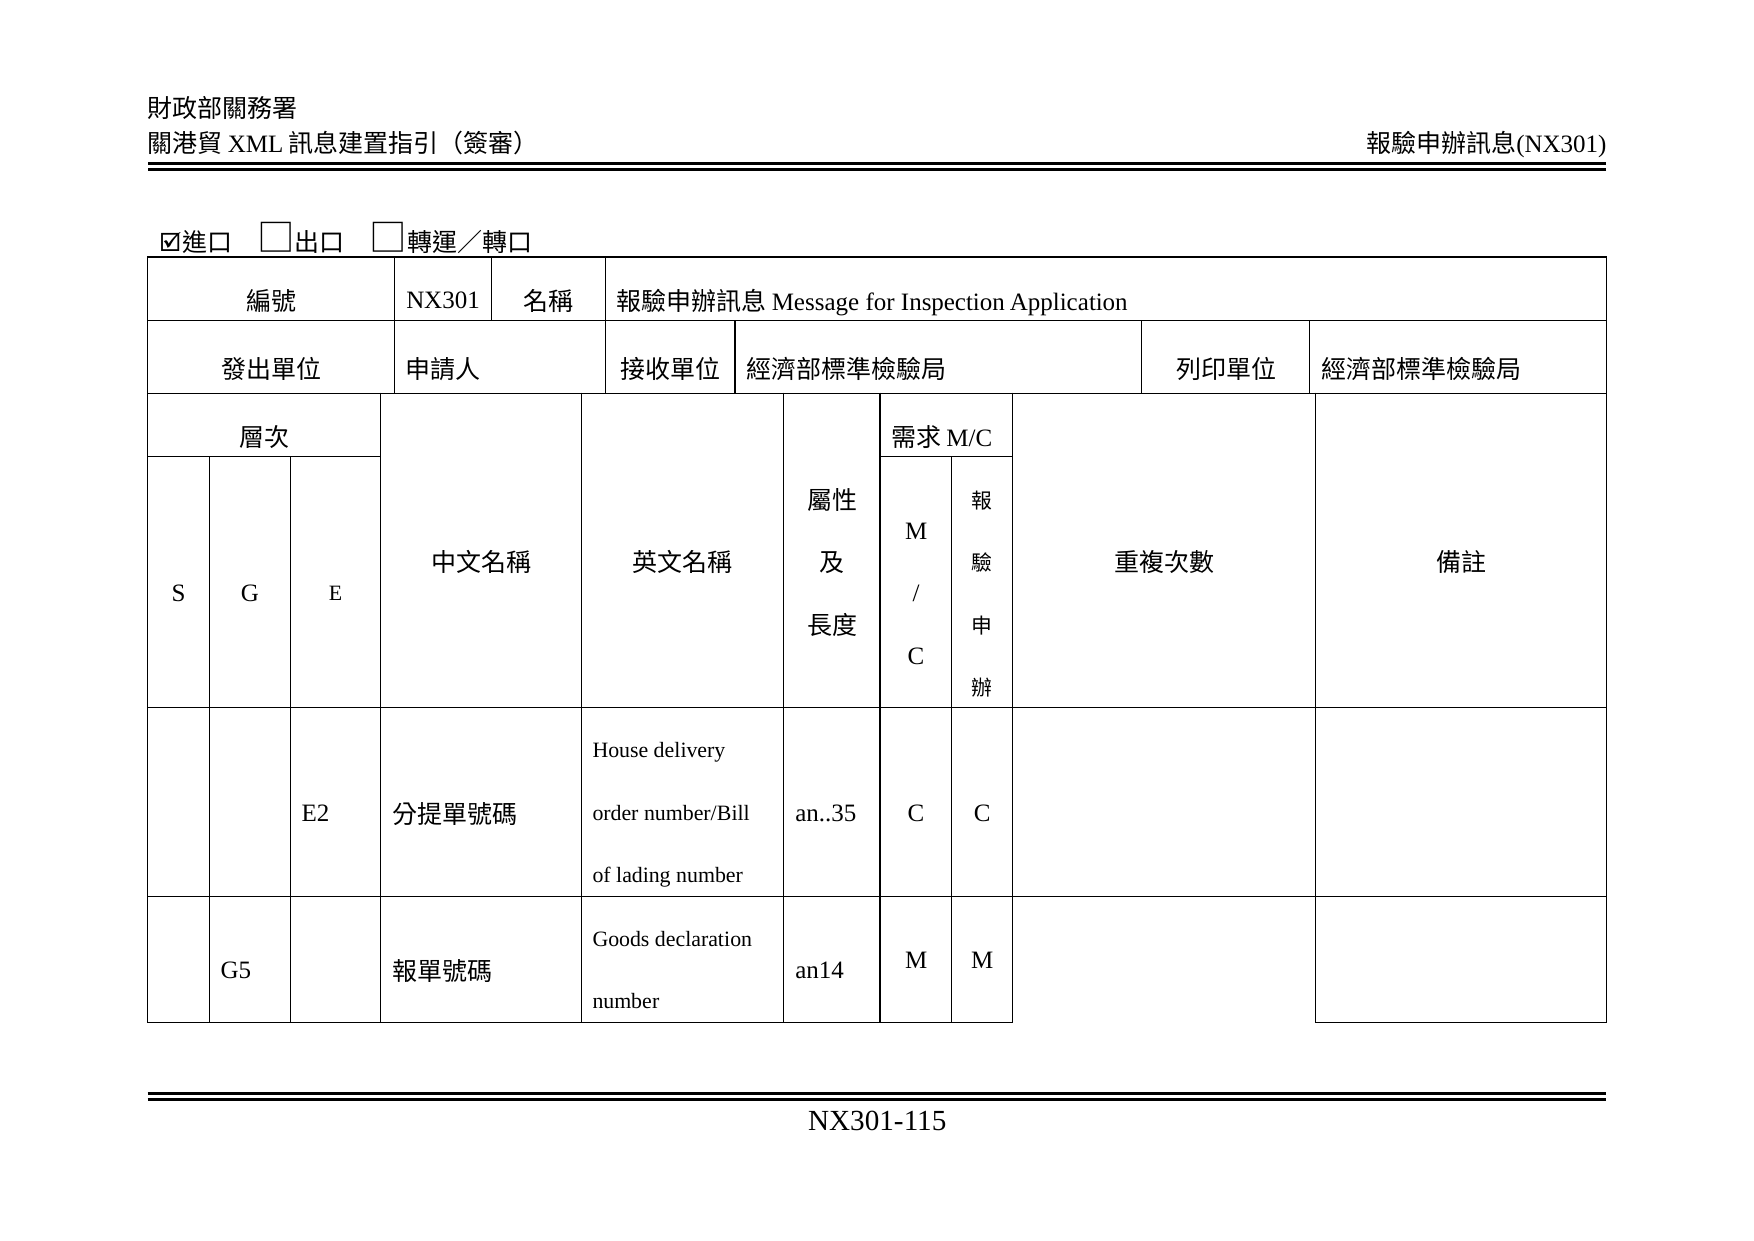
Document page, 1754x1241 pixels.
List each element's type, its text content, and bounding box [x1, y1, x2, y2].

table_cell [1090, 708, 1144, 896]
table_cell 分提單號碼 [381, 708, 581, 896]
table_cell E2 [291, 708, 380, 896]
table_cell [1144, 708, 1240, 896]
table_cell E [291, 457, 380, 707]
table_cell 中文名稱 [381, 394, 581, 707]
table_cell House delivery order number/Bill of lading number [582, 708, 783, 896]
table_cell M [881, 897, 951, 1022]
table_cell [1144, 897, 1240, 1022]
table_cell M [952, 897, 1012, 1022]
table_cell Goods declaration number [582, 897, 783, 1022]
table_cell [291, 897, 380, 1022]
table_cell 層次 [148, 394, 380, 456]
table_cell [1240, 897, 1315, 1022]
table_cell [210, 897, 290, 1022]
table_cell C [881, 708, 951, 896]
table_cell [148, 708, 209, 896]
table_cell 經濟部標準檢驗局 [736, 321, 1141, 393]
table_cell 報單號碼 [381, 897, 581, 1022]
table_header 進口 □出口 □轉運／轉口 [148, 194, 1606, 256]
table_cell an..35 [784, 708, 879, 896]
table_cell NX301 [395, 258, 491, 320]
table_cell [1013, 708, 1090, 896]
table_cell 備註 [1316, 394, 1606, 707]
table_cell 接收單位 [606, 321, 734, 393]
table_cell C [952, 708, 1012, 896]
table_cell [1316, 897, 1606, 1022]
table_cell [1013, 897, 1090, 1022]
table_cell 名稱 [492, 258, 605, 320]
table_cell [1090, 897, 1144, 1022]
table_cell 編號 [148, 258, 394, 320]
table_cell 發出單位 [148, 321, 394, 393]
table_cell [148, 897, 209, 1022]
table_cell 重複次數 [1013, 394, 1315, 707]
table_cell 需求M/C [881, 394, 1012, 456]
table_cell 英文名稱 [582, 394, 783, 707]
table_cell [1240, 708, 1315, 896]
table_cell [210, 708, 290, 896]
table_cell an14 [784, 897, 879, 1022]
table_cell 屬性 及 長度 [784, 394, 879, 707]
table_cell S [148, 457, 209, 707]
table_cell 列印單位 [1142, 321, 1309, 393]
table_cell 報驗申辦訊息Message for Inspection Application [606, 258, 1606, 320]
table_cell M / C [881, 457, 951, 707]
table_cell 報驗申辦 [952, 457, 1012, 707]
table_cell [1316, 708, 1606, 896]
table_cell 經濟部標準檢驗局 [1310, 321, 1606, 393]
table_cell G [210, 457, 290, 707]
table_cell 申請人 [395, 321, 605, 393]
